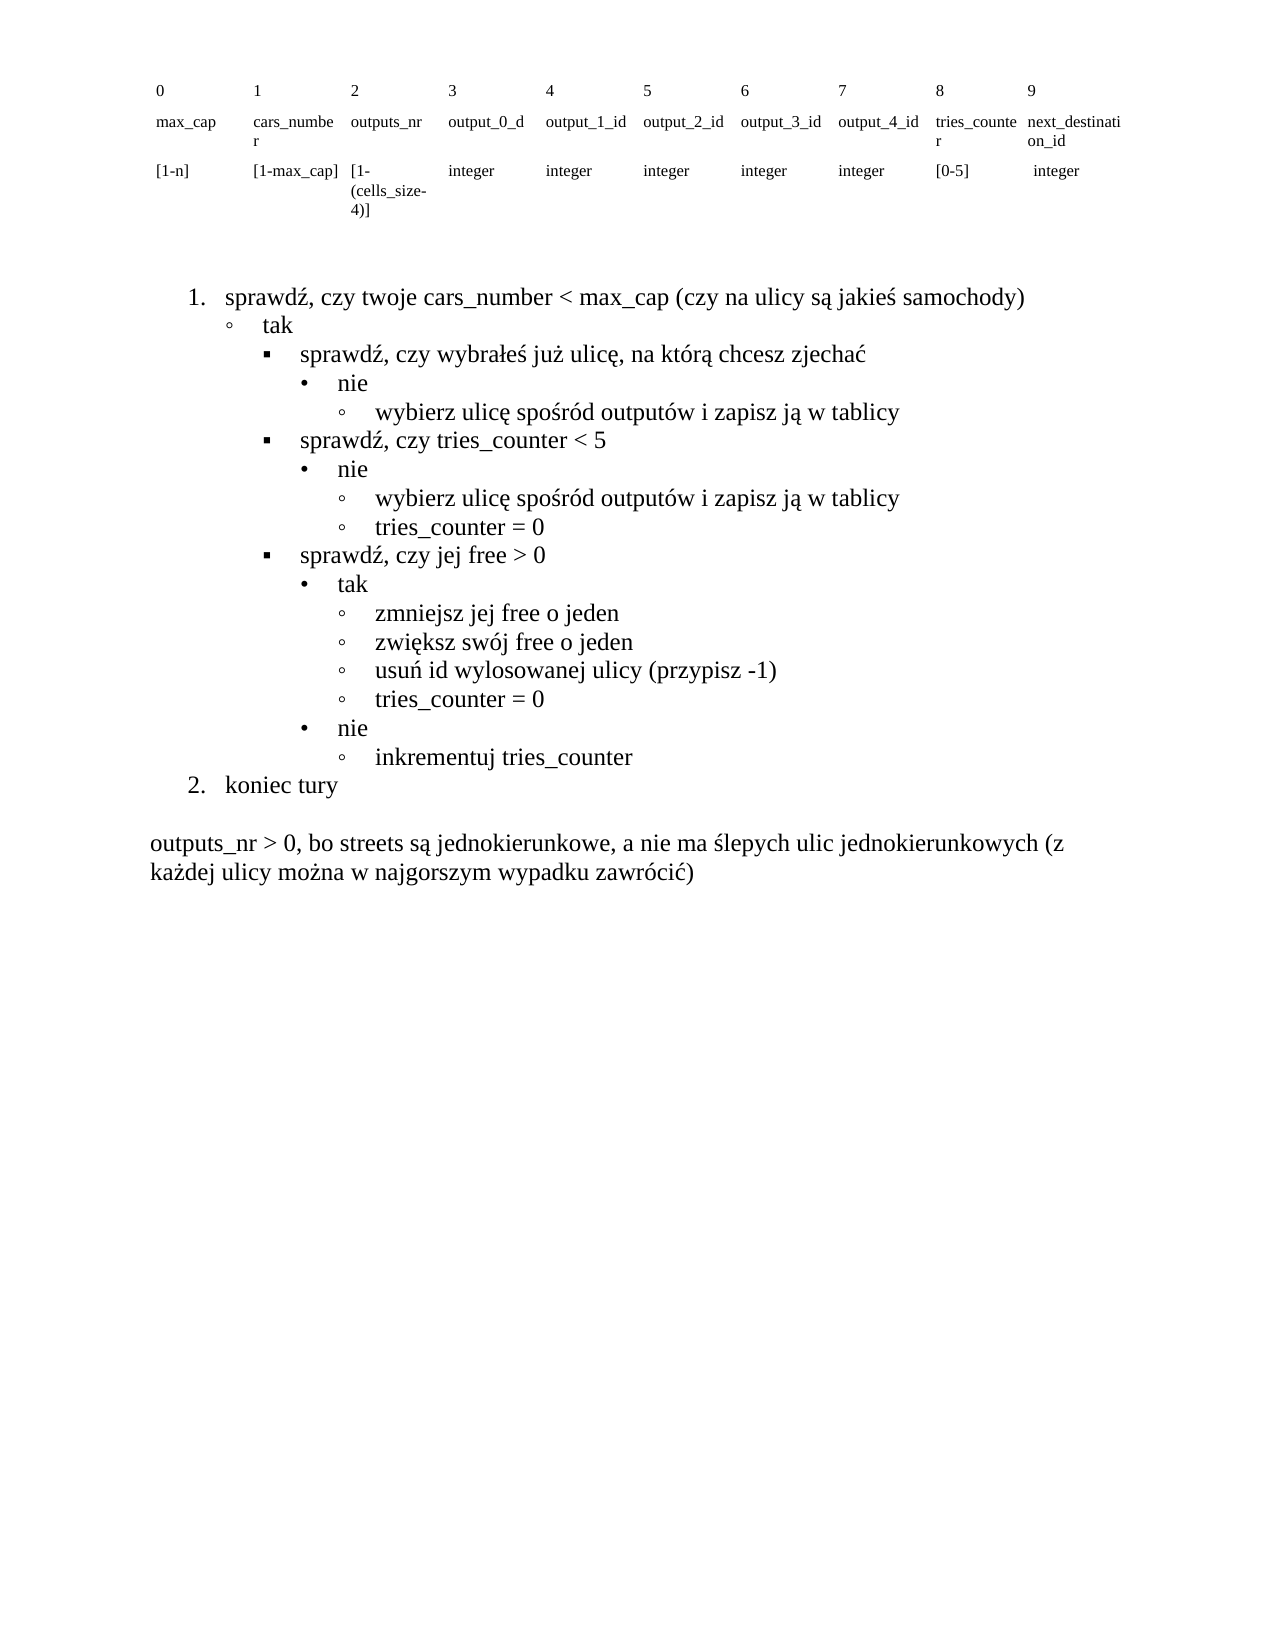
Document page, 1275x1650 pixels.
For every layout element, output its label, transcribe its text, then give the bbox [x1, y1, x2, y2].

text outputs_nr > 0, bo streets są jednokierunkowe, a nie ma ślepych ulic jednokierunkowych (z każdej ulicy można w najgorszym wypadku zawrócić) [150, 828, 1125, 886]
table_header 7 [833, 75, 930, 106]
list sprawdź, czy wybrałeś już ulicę, na którą chcesz zjechać [262, 339, 1125, 368]
table_header 2 [345, 75, 442, 106]
table_cell max_cap [150, 106, 247, 155]
table_cell [0-5] [930, 155, 1027, 224]
table_header 8 [930, 75, 1027, 106]
list wybierz ulicę spośród outputów i zapisz ją w tablicy [337, 483, 1125, 512]
table_cell [1-(cells_size-4)] [345, 155, 442, 224]
table_cell outputs_nr [345, 106, 442, 155]
table_cell output_3_id [735, 106, 832, 155]
list tak [225, 311, 1125, 339]
list tak [300, 569, 1125, 598]
table_header 5 [638, 75, 735, 106]
table_header 1 [248, 75, 345, 106]
list tries_counter = 0 [337, 684, 1125, 713]
list sprawdź, czy twoje cars_number < max_cap (czy na ulicy są jakieś samochody) [187, 282, 1125, 311]
table_header 6 [735, 75, 832, 106]
table_cell integer [638, 155, 735, 224]
table_header 9 [1028, 75, 1125, 106]
table_cell integer [735, 155, 832, 224]
list zwiększ swój free o jeden [337, 627, 1125, 656]
list wybierz ulicę spośród outputów i zapisz ją w tablicy [337, 397, 1125, 426]
table_cell output_2_id [638, 106, 735, 155]
table_cell integer [1028, 155, 1125, 224]
table_cell [1-max_cap] [248, 155, 345, 224]
list inkrementuj tries_counter [337, 742, 1125, 771]
list sprawdź, czy tries_counter < 5 [262, 426, 1125, 454]
table_cell next_destination_id [1028, 106, 1125, 155]
list koniec tury [187, 771, 1125, 799]
list sprawdź, czy jej free > 0 [262, 541, 1125, 569]
table_cell integer [540, 155, 637, 224]
table_cell integer [443, 155, 540, 224]
table_cell tries_counter [930, 106, 1027, 155]
table_cell output_1_id [540, 106, 637, 155]
table_cell output_0_d [443, 106, 540, 155]
table_header 4 [540, 75, 637, 106]
list nie [300, 368, 1125, 397]
list nie [300, 454, 1125, 483]
table_cell output_4_id [833, 106, 930, 155]
list tries_counter = 0 [337, 512, 1125, 541]
list usuń id wylosowanej ulicy (przypisz -1) [337, 656, 1125, 684]
table_cell [1-n] [150, 155, 247, 224]
table_cell cars_number [248, 106, 345, 155]
table_header 0 [150, 75, 247, 106]
table_cell integer [833, 155, 930, 224]
table_header 3 [443, 75, 540, 106]
list nie [300, 713, 1125, 742]
list zmniejsz jej free o jeden [337, 598, 1125, 627]
